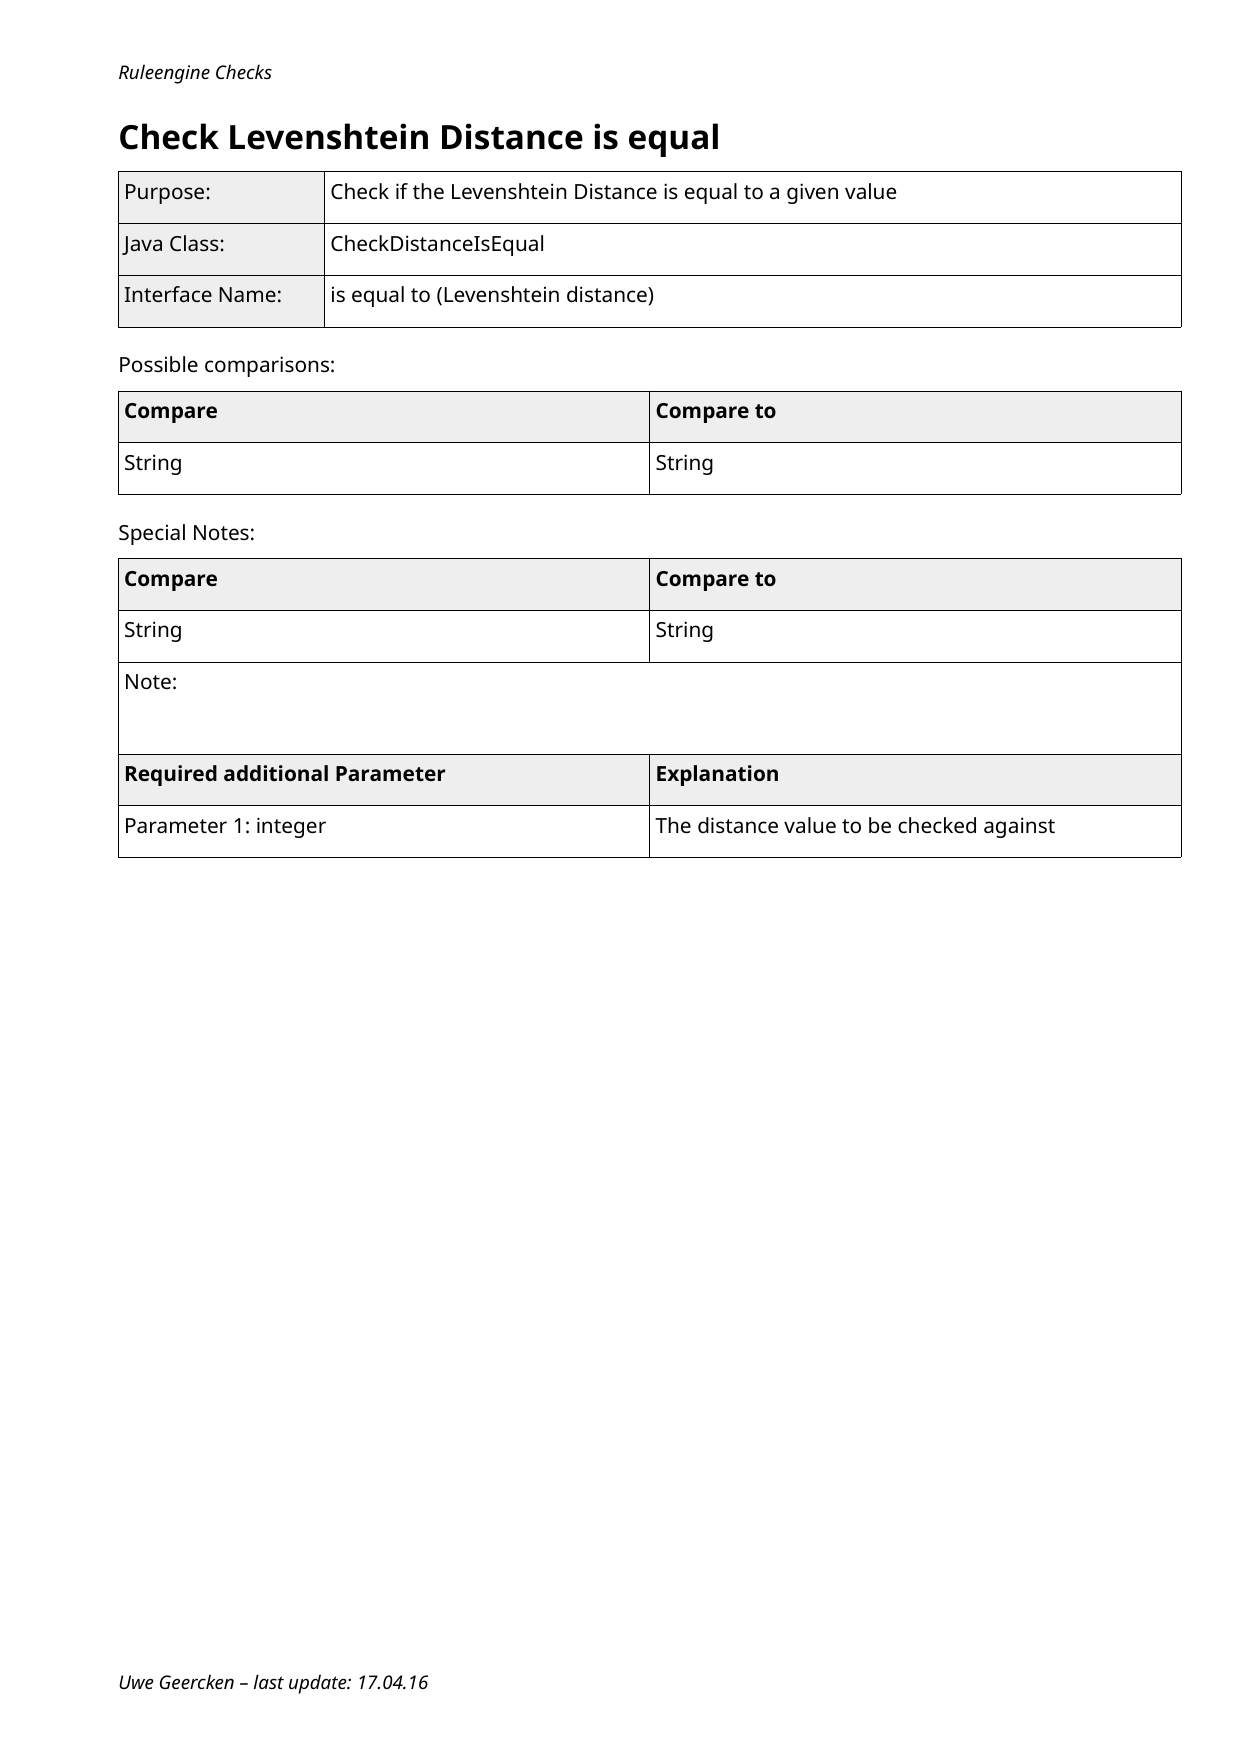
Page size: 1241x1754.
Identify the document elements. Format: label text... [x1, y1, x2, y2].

table_cell is equal to (Levenshtein distance) [325, 276, 1181, 327]
text Special Notes: [118, 518, 1181, 546]
table_cell String [119, 611, 649, 662]
table_cell The distance value to be checked against [650, 806, 1181, 857]
table_cell CheckDistanceIsEqual [325, 224, 1181, 275]
table_cell String [650, 443, 1181, 494]
table_header Compare to [650, 559, 1181, 610]
text Check Levenshtein Distance is equal [118, 114, 1181, 159]
table_cell Note: [119, 663, 1181, 753]
table_header Compare [119, 559, 649, 610]
table_cell String [650, 611, 1181, 662]
table_cell String [119, 443, 649, 494]
table_cell Explanation [650, 755, 1181, 805]
table_header Compare to [650, 392, 1181, 442]
table_cell Parameter 1: integer [119, 806, 649, 857]
table_cell Java Class: [119, 224, 324, 275]
table_cell Interface Name: [119, 276, 324, 327]
text Possible comparisons: [118, 350, 1181, 379]
table_header Purpose: [119, 172, 324, 223]
table_header Check if the Levenshtein Distance is equal to a given value [325, 172, 1181, 223]
table_cell Required additional Parameter [119, 755, 649, 805]
table_header Compare [119, 392, 649, 442]
